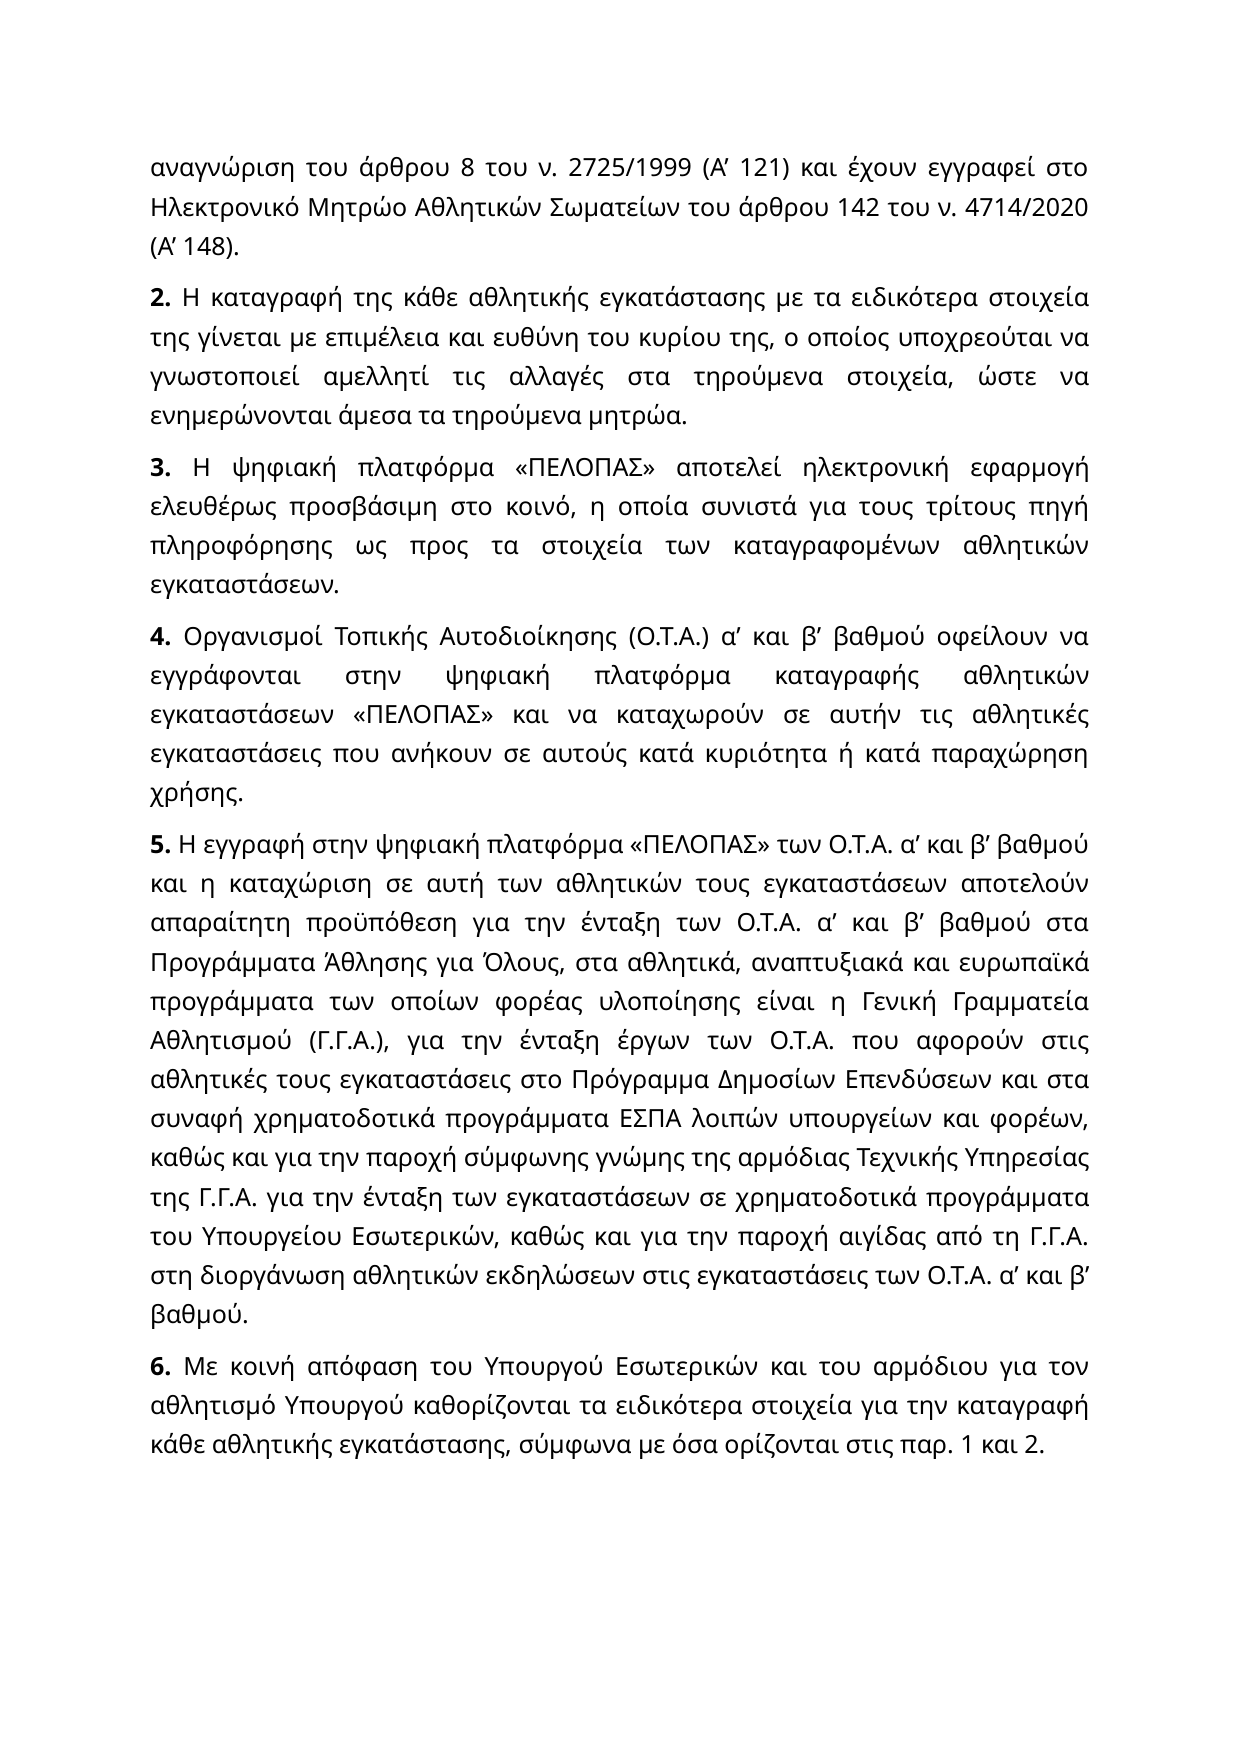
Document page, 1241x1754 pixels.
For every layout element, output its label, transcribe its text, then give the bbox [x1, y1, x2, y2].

text αναγνώριση του άρθρου 8 του ν. 2725/1999 (Α’ 121) και έχουν εγγραφεί στο Ηλεκτρονικό Μητρώο Αθλητικών Σωματείων του άρθρου 142 του ν. 4714/2020 (Α’ 148). [150, 150, 1090, 262]
text 6. Με κοινή απόφαση του Υπουργού Εσωτερικών και του αρμόδιου για τον αθλητισμό Υπουργού καθορίζονται τα ειδικότερα στοιχεία για την καταγραφή κάθε αθλητικής εγκατάστασης, σύμφωνα με όσα ορίζονται στις παρ. 1 και 2. [150, 1348, 1090, 1461]
text 2. Η καταγραφή της κάθε αθλητικής εγκατάστασης με τα ειδικότερα στοιχεία της γίνεται με επιμέλεια και ευθύνη του κυρίου της, ο οποίος υποχρεούται να γνωστοποιεί αμελλητί τις αλλαγές στα τηρούμενα στοιχεία, ώστε να ενημερώνονται άμεσα τα τηρούμενα μητρώα. [150, 280, 1090, 432]
text 5. Η εγγραφή στην ψηφιακή πλατφόρμα «ΠΕΛΟΠΑΣ» των Ο.Τ.Α. α’ και β’ βαθμού και η καταχώριση σε αυτή των αθλητικών τους εγκαταστάσεων αποτελούν απαραίτητη προϋπόθεση για την ένταξη των Ο.Τ.Α. α’ και β’ βαθμού στα Προγράμματα Άθλησης για Όλους, στα αθλητικά, αναπτυξιακά και ευρωπαϊκά προγράμματα των οποίων φορέας υλοποίησης είναι η Γενική Γραμματεία Αθλητισμού (Γ.Γ.Α.), για την ένταξη έργων των Ο.Τ.Α. που αφορούν στις αθλητικές τους εγκαταστάσεις στο Πρόγραμμα Δημοσίων Επενδύσεων και στα συναφή χρηματοδοτικά προγράμματα ΕΣΠΑ λοιπών υπουργείων και φορέων, καθώς και για την παροχή σύμφωνης γνώμης της αρμόδιας Τεχνικής Υπηρεσίας της Γ.Γ.Α. για την ένταξη των εγκαταστάσεων σε χρηματοδοτικά προγράμματα του Υπουργείου Εσωτερικών, καθώς και για την παροχή αιγίδας από τη Γ.Γ.Α. στη διοργάνωση αθλητικών εκδηλώσεων στις εγκαταστάσεις των Ο.Τ.Α. α’ και β’ βαθμού. [150, 827, 1090, 1331]
text 3. Η ψηφιακή πλατφόρμα «ΠΕΛΟΠΑΣ» αποτελεί ηλεκτρονική εφαρμογή ελευθέρως προσβάσιμη στο κοινό, η οποία συνιστά για τους τρίτους πηγή πληροφόρησης ως προς τα στοιχεία των καταγραφομένων αθλητικών εγκαταστάσεων. [150, 449, 1090, 601]
text 4. Οργανισμοί Τοπικής Αυτοδιοίκησης (Ο.Τ.Α.) α’ και β’ βαθμού οφείλουν να εγγράφονται στην ψηφιακή πλατφόρμα καταγραφής αθλητικών εγκαταστάσεων «ΠΕΛΟΠΑΣ» και να καταχωρούν σε αυτήν τις αθλητικές εγκαταστάσεις που ανήκουν σε αυτούς κατά κυριότητα ή κατά παραχώρηση χρήσης. [150, 618, 1090, 809]
